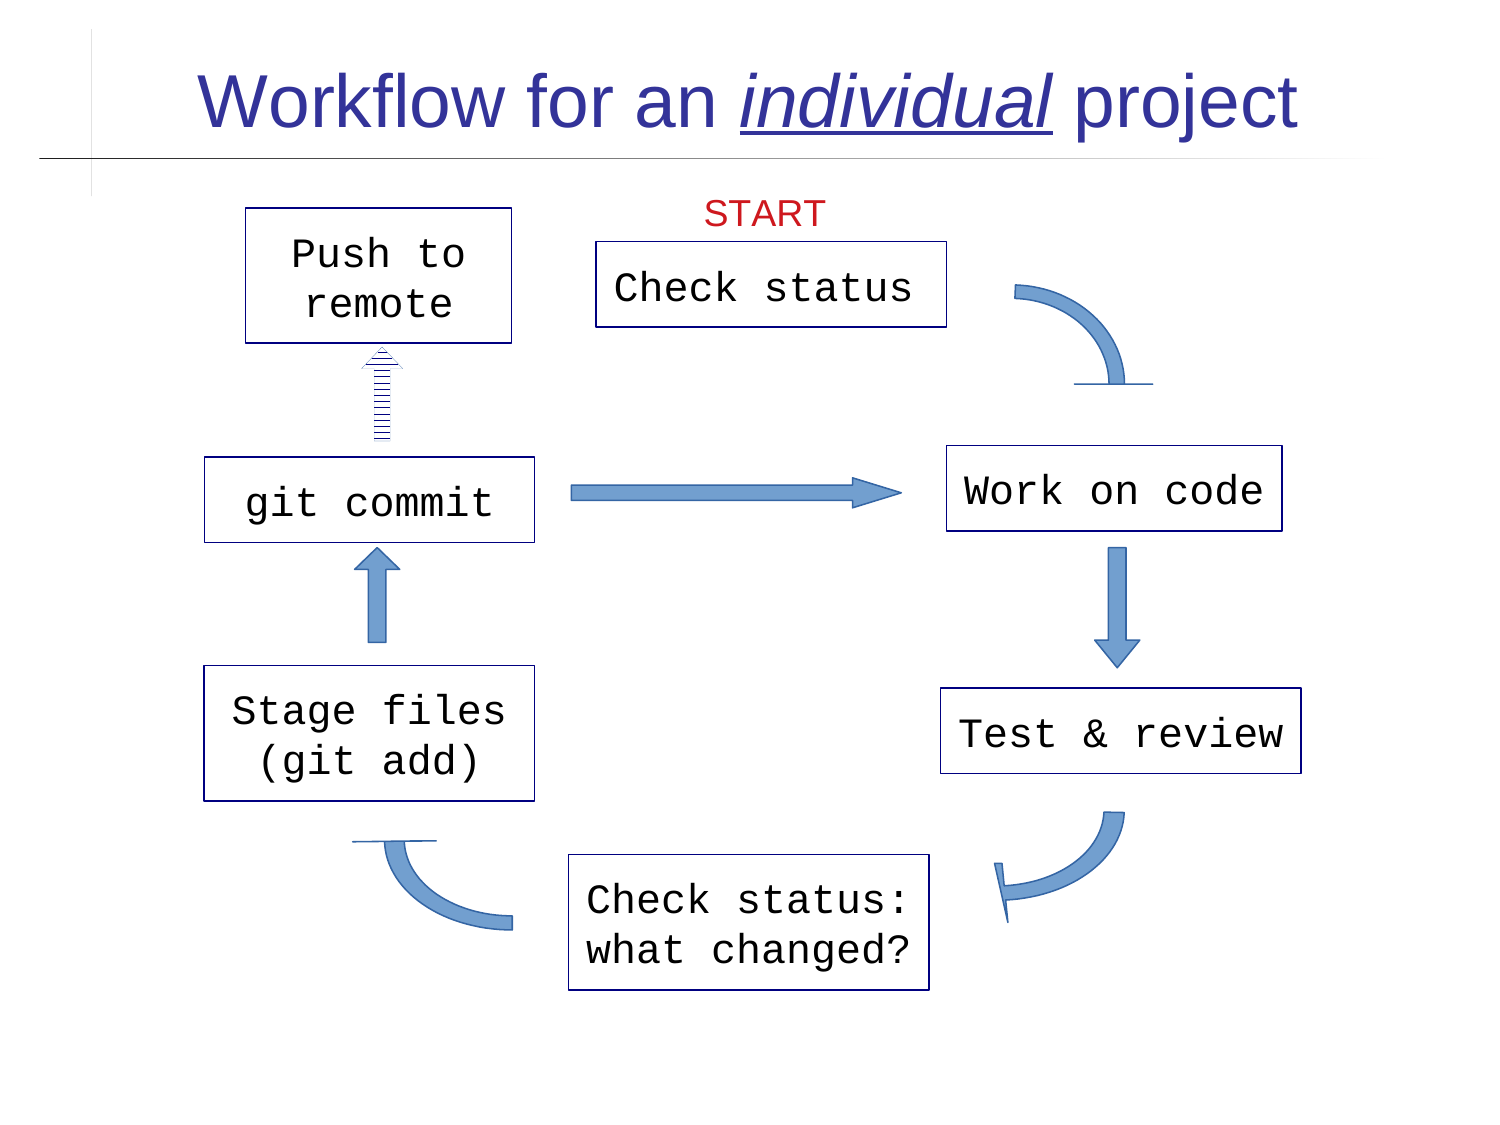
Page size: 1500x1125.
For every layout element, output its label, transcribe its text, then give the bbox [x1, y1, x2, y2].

text_box START [645, 181, 886, 242]
title Workflow for an individual project [100, 42, 1397, 150]
text_box [994, 812, 1125, 923]
text_box Test & review [940, 687, 1301, 774]
text_box Check status: what changed? [568, 854, 929, 990]
text_box [352, 840, 513, 930]
text_box Check status [595, 241, 947, 328]
text_box [1094, 547, 1140, 668]
text_box Stage files (git add) [203, 665, 535, 801]
text_box [1014, 284, 1153, 385]
text_box git commit [204, 457, 535, 543]
text_box Push to remote [245, 207, 512, 344]
picture [361, 346, 407, 442]
text_box [571, 477, 902, 508]
text_box [354, 547, 400, 643]
text_box Work on code [946, 445, 1283, 531]
